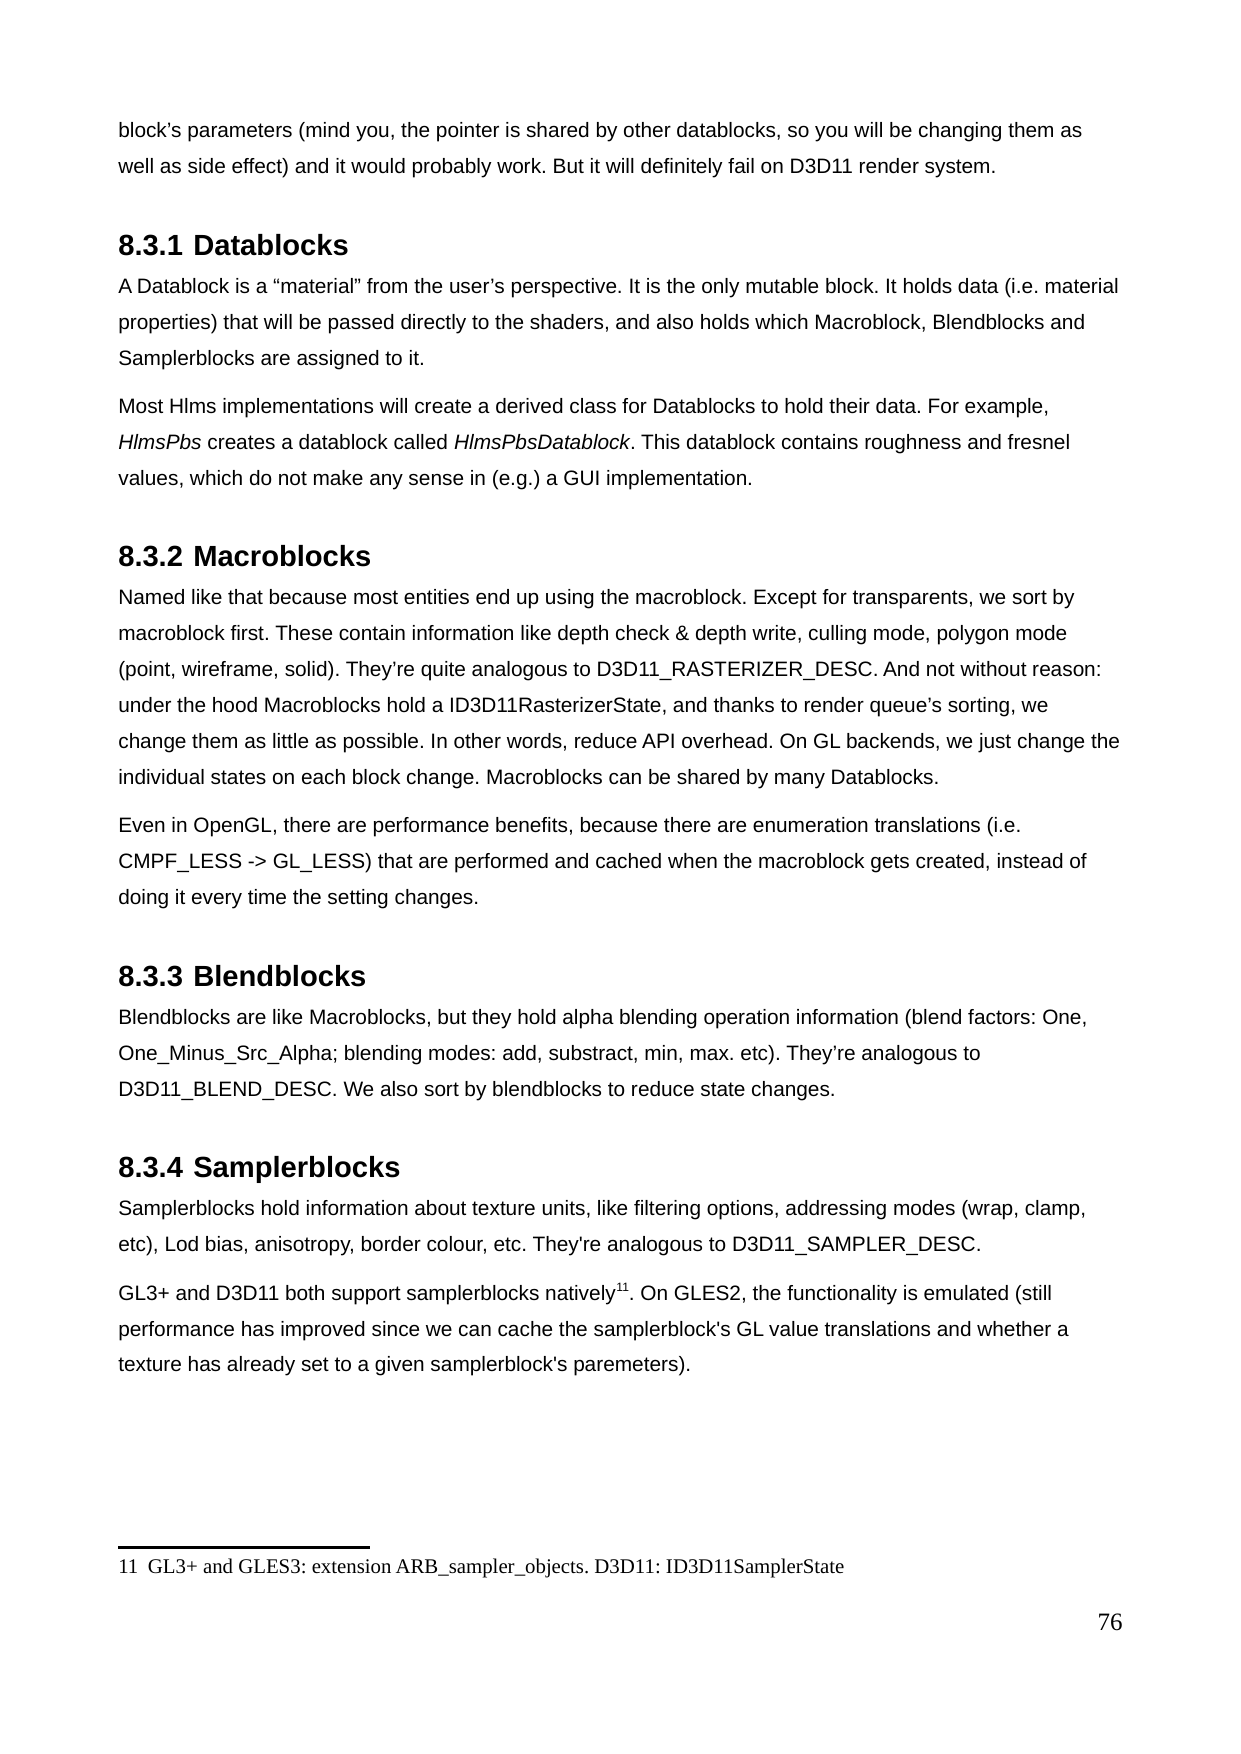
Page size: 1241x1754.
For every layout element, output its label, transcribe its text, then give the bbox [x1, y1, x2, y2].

subtitle Samplerblocks [118, 1150, 1122, 1183]
text GL3+ and D3D11 both support samplerblocks natively. On GLES2, the functionality is emulated (still performance has improved since we can cache the samplerblock's GL value translations and whether a texture has already set to a given samplerblock's paremeters). [118, 1280, 1122, 1376]
text Most Hlms implementations will create a derived class for Datablocks to hold their data. For example, HlmsPbs creates a datablock called HlmsPbsDatablock. This datablock contains roughness and fresnel values, which do not make any sense in (e.g.) a GUI implementation. [118, 394, 1122, 490]
text GL3+ and GLES3: extension ARB_sampler_objects. D3D11: ID3D11SamplerState [118, 1553, 1122, 1578]
text A Datablock is a “material” from the user’s perspective. It is the only mutable block. It holds data (i.e. material properties) that will be passed directly to the shaders, and also holds which Macroblock, Blendblocks and Samplerblocks are assigned to it. [118, 273, 1122, 369]
subtitle Datablocks [118, 227, 1122, 261]
text Named like that because most entities end up using the macroblock. Except for transparents, we sort by macroblock first. These contain information like depth check & depth write, culling mode, polygon mode (point, wireframe, solid). They’re quite analogous to D3D11_RASTERIZER_DESC. And not without reason: under the hood Macroblocks hold a ID3D11RasterizerState, and thanks to render queue’s sorting, we change them as little as possible. In other words, reduce API overhead. On GL backends, we just change the individual states on each block change. Macroblocks can be shared by many Datablocks. [118, 585, 1122, 789]
text Blendblocks are like Macroblocks, but they hold alpha blending operation information (blend factors: One, One_Minus_Src_Alpha; blending modes: add, substract, min, max. etc). They’re analogous to D3D11_BLEND_DESC. We also sort by blendblocks to reduce state changes. [118, 1005, 1122, 1101]
text block’s parameters (mind you, the pointer is shared by other datablocks, so you will be changing them as well as side effect) and it would probably work. But it will definitely fail on D3D11 render system. [118, 118, 1122, 178]
text Even in OpenGL, there are performance benefits, because there are enumeration translations (i.e. CMPF_LESS -> GL_LESS) that are performed and cached when the macroblock gets created, instead of doing it every time the setting changes. [118, 813, 1122, 909]
subtitle Blendblocks [118, 959, 1122, 992]
text Samplerblocks hold information about texture units, like filtering options, addressing modes (wrap, clamp, etc), Lod bias, anisotropy, border colour, etc. They're analogous to D3D11_SAMPLER_DESC. [118, 1196, 1122, 1256]
subtitle Macroblocks [118, 539, 1122, 573]
